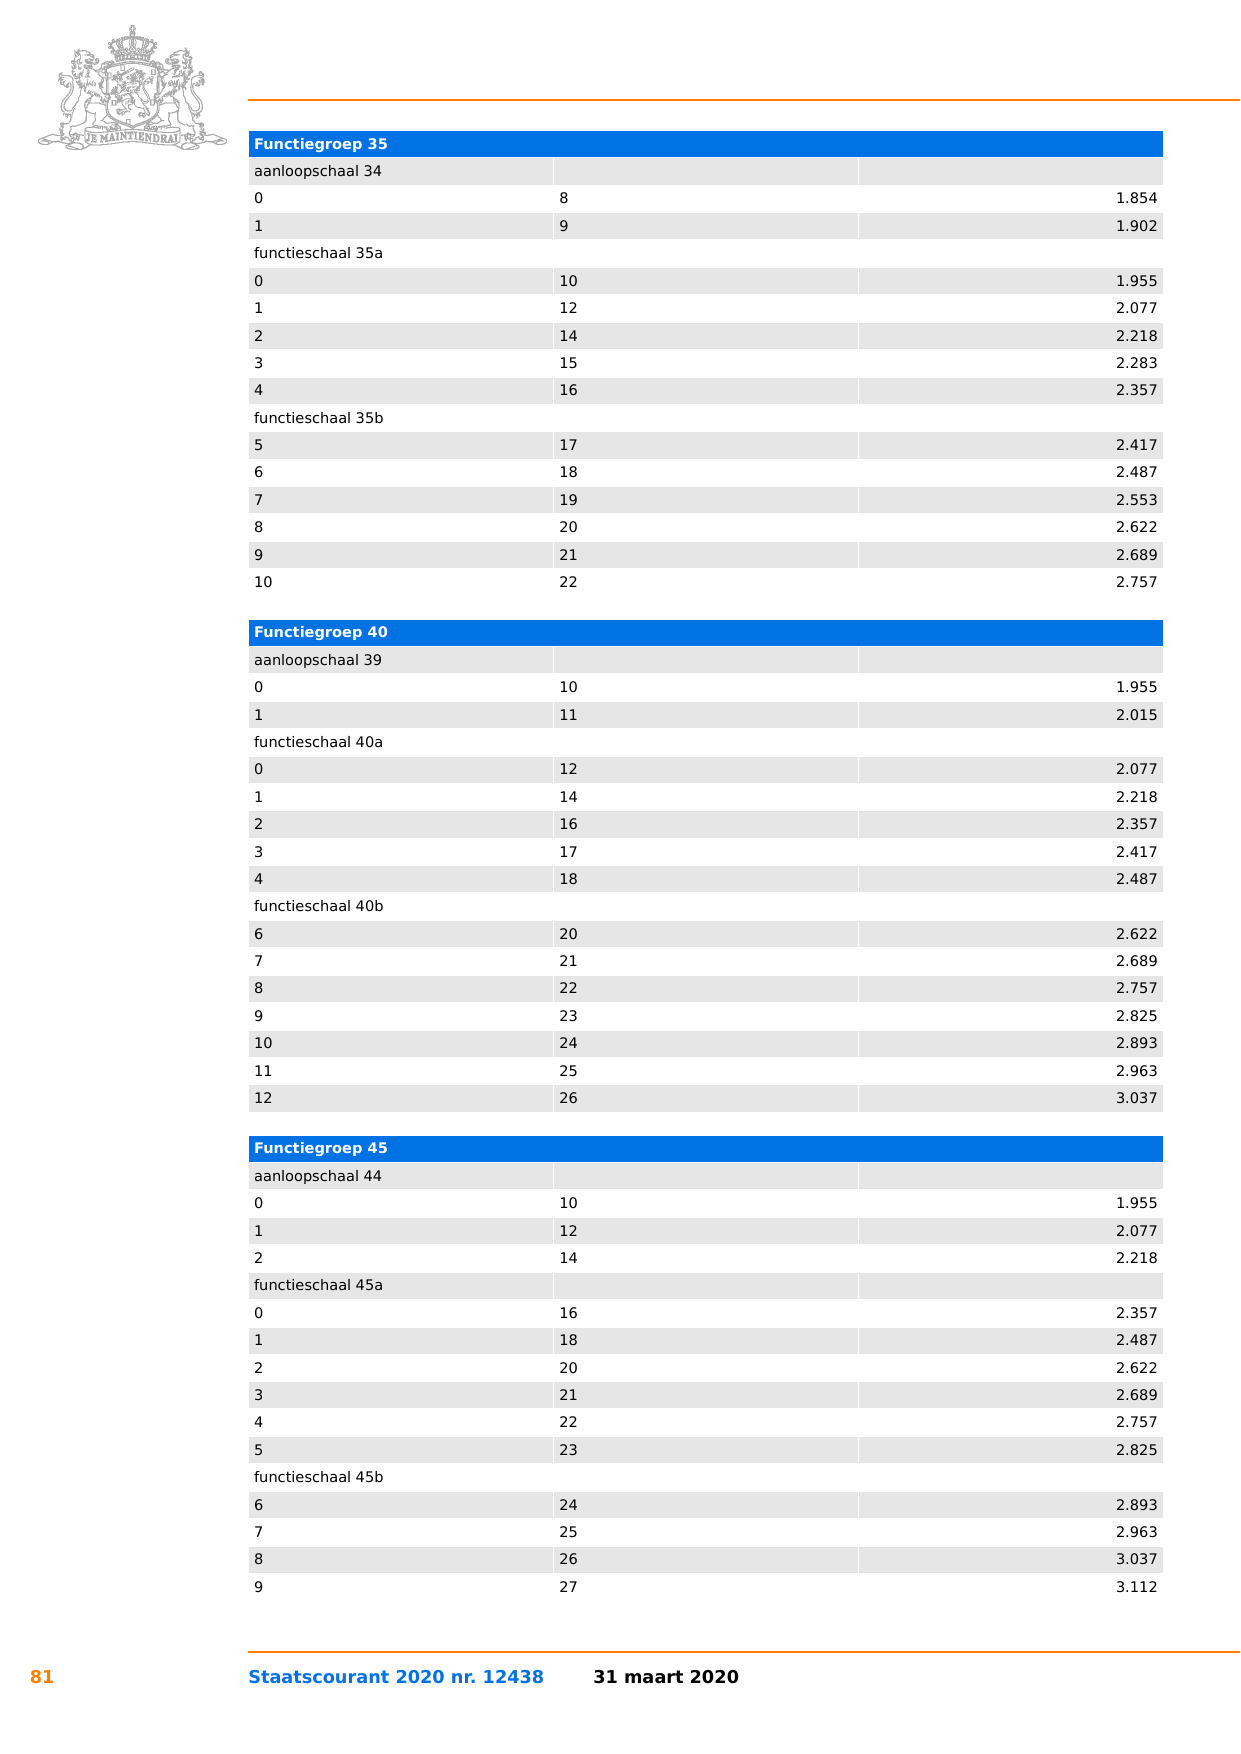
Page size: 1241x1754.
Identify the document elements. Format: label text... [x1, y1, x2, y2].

table_cell 2.218 [859, 1245, 1163, 1272]
table_cell 2.077 [859, 757, 1163, 783]
table_cell 3 [249, 350, 553, 376]
table_cell [859, 1464, 1163, 1491]
table_cell 20 [554, 1355, 858, 1381]
table_cell 2.689 [859, 948, 1163, 975]
table_cell 22 [554, 976, 858, 1002]
table_cell 1 [249, 1328, 553, 1354]
table_cell 14 [554, 784, 858, 810]
table_cell 1 [249, 784, 553, 810]
table_cell 15 [554, 350, 858, 376]
table_cell 1 [249, 702, 553, 728]
table_cell 2.893 [859, 1031, 1163, 1057]
table_cell 1.854 [859, 186, 1163, 212]
table_cell 2.417 [859, 432, 1163, 459]
table_cell 6 [249, 921, 553, 947]
table_cell 2.893 [859, 1492, 1163, 1518]
table_cell 24 [554, 1031, 858, 1057]
table_cell 10 [554, 1190, 858, 1217]
table_cell 2.553 [859, 487, 1163, 513]
table_cell 2.283 [859, 350, 1163, 376]
table_cell 8 [249, 976, 553, 1002]
table_cell [554, 647, 858, 673]
table_cell functieschaal 45a [249, 1273, 553, 1299]
table_cell 6 [249, 1492, 553, 1518]
table_cell [554, 405, 858, 431]
table_cell 17 [554, 432, 858, 459]
table_cell 7 [249, 1519, 553, 1546]
table_header Functiegroep 45 [249, 1136, 1163, 1162]
table_cell 11 [554, 702, 858, 728]
table_cell 1 [249, 213, 553, 239]
table_cell 3.037 [859, 1547, 1163, 1573]
table_cell 2.357 [859, 378, 1163, 404]
picture [38, 25, 227, 150]
table_cell 23 [554, 1003, 858, 1029]
table_cell 2.963 [859, 1519, 1163, 1546]
table_cell 10 [554, 268, 858, 294]
table_cell 1 [249, 295, 553, 322]
table_cell 3 [249, 839, 553, 865]
table_cell aanloopschaal 44 [249, 1163, 553, 1189]
table_cell 9 [249, 542, 553, 568]
table_cell 8 [249, 1547, 553, 1573]
table_cell 2.357 [859, 811, 1163, 838]
table_cell functieschaal 35b [249, 405, 553, 431]
table_cell 26 [554, 1085, 858, 1112]
table_cell 12 [554, 1218, 858, 1244]
table_cell [859, 647, 1163, 673]
table_cell 16 [554, 1300, 858, 1326]
table_cell aanloopschaal 34 [249, 158, 553, 185]
table_cell 14 [554, 323, 858, 349]
table_cell 23 [554, 1437, 858, 1463]
table_cell 2.015 [859, 702, 1163, 728]
table_cell 2.825 [859, 1003, 1163, 1029]
table_cell 21 [554, 542, 858, 568]
table_cell 22 [554, 569, 858, 596]
table_cell [859, 158, 1163, 185]
table_cell 16 [554, 378, 858, 404]
table_cell 5 [249, 432, 553, 459]
table_cell 10 [249, 569, 553, 596]
table_cell 0 [249, 186, 553, 212]
table_cell 8 [554, 186, 858, 212]
table_cell [554, 729, 858, 756]
table_cell 2.757 [859, 976, 1163, 1002]
table_cell 2.963 [859, 1058, 1163, 1084]
table_cell 11 [249, 1058, 553, 1084]
table_cell functieschaal 40a [249, 729, 553, 756]
table_cell 2.622 [859, 515, 1163, 541]
table_cell 2 [249, 1245, 553, 1272]
table_cell 10 [554, 674, 858, 701]
table_cell 2.417 [859, 839, 1163, 865]
table_cell 2.757 [859, 569, 1163, 596]
table_cell [554, 1273, 858, 1299]
table_cell 7 [249, 487, 553, 513]
table_cell 19 [554, 487, 858, 513]
table_cell 2.487 [859, 1328, 1163, 1354]
table_cell 16 [554, 811, 858, 838]
table_cell 2.218 [859, 784, 1163, 810]
table_cell 2.487 [859, 460, 1163, 486]
table_cell aanloopschaal 39 [249, 647, 553, 673]
table_cell 8 [249, 515, 553, 541]
table_cell functieschaal 35a [249, 241, 553, 267]
table_cell 2.077 [859, 1218, 1163, 1244]
table_cell 2.689 [859, 542, 1163, 568]
table_cell 18 [554, 866, 858, 892]
table_cell 12 [249, 1085, 553, 1112]
table_cell 2.357 [859, 1300, 1163, 1326]
table_cell 4 [249, 866, 553, 892]
table_cell 3.112 [859, 1574, 1163, 1600]
table_cell 9 [249, 1003, 553, 1029]
table_cell 2.077 [859, 295, 1163, 322]
table_cell 2.757 [859, 1410, 1163, 1436]
table_cell functieschaal 45b [249, 1464, 553, 1491]
table_cell 25 [554, 1519, 858, 1546]
table_cell 27 [554, 1574, 858, 1600]
table_cell 2 [249, 323, 553, 349]
table_cell 26 [554, 1547, 858, 1573]
table_cell 1.955 [859, 674, 1163, 701]
table_cell 1 [249, 1218, 553, 1244]
table_cell 18 [554, 1328, 858, 1354]
table_cell 2.689 [859, 1382, 1163, 1408]
table_cell 18 [554, 460, 858, 486]
table_cell 1.902 [859, 213, 1163, 239]
table_cell 5 [249, 1437, 553, 1463]
table_cell 12 [554, 757, 858, 783]
table_cell 10 [249, 1031, 553, 1057]
table_cell functieschaal 40b [249, 894, 553, 920]
table_cell 4 [249, 1410, 553, 1436]
table_cell [859, 1273, 1163, 1299]
table_cell 2 [249, 1355, 553, 1381]
table_cell [859, 894, 1163, 920]
table_cell [859, 241, 1163, 267]
table_cell [859, 405, 1163, 431]
table_cell 2.825 [859, 1437, 1163, 1463]
table_cell 1.955 [859, 1190, 1163, 1217]
table_cell 2.218 [859, 323, 1163, 349]
table_cell 24 [554, 1492, 858, 1518]
table_cell 2.622 [859, 921, 1163, 947]
table_cell 0 [249, 268, 553, 294]
table_cell [554, 241, 858, 267]
table_cell 21 [554, 948, 858, 975]
table_cell 2.487 [859, 866, 1163, 892]
table_cell 4 [249, 378, 553, 404]
table_cell 21 [554, 1382, 858, 1408]
table_cell 0 [249, 674, 553, 701]
table_cell [554, 158, 858, 185]
table_header Functiegroep 35 [249, 131, 1163, 157]
table_cell 3.037 [859, 1085, 1163, 1112]
table_cell 9 [554, 213, 858, 239]
table_cell 14 [554, 1245, 858, 1272]
table_cell [554, 894, 858, 920]
table_cell 6 [249, 460, 553, 486]
table_cell [554, 1464, 858, 1491]
table_cell 2 [249, 811, 553, 838]
table_cell 22 [554, 1410, 858, 1436]
table_cell 20 [554, 515, 858, 541]
table_cell 20 [554, 921, 858, 947]
table_cell 2.622 [859, 1355, 1163, 1381]
table_cell [554, 1163, 858, 1189]
table_cell [859, 1163, 1163, 1189]
table_header Functiegroep 40 [249, 620, 1163, 646]
table_cell 1.955 [859, 268, 1163, 294]
table_cell 0 [249, 757, 553, 783]
table_cell [859, 729, 1163, 756]
table_cell 12 [554, 295, 858, 322]
table_cell 9 [249, 1574, 553, 1600]
table_cell 0 [249, 1300, 553, 1326]
table_cell 7 [249, 948, 553, 975]
table_cell 25 [554, 1058, 858, 1084]
table_cell 17 [554, 839, 858, 865]
table_cell 3 [249, 1382, 553, 1408]
table_cell 0 [249, 1190, 553, 1217]
